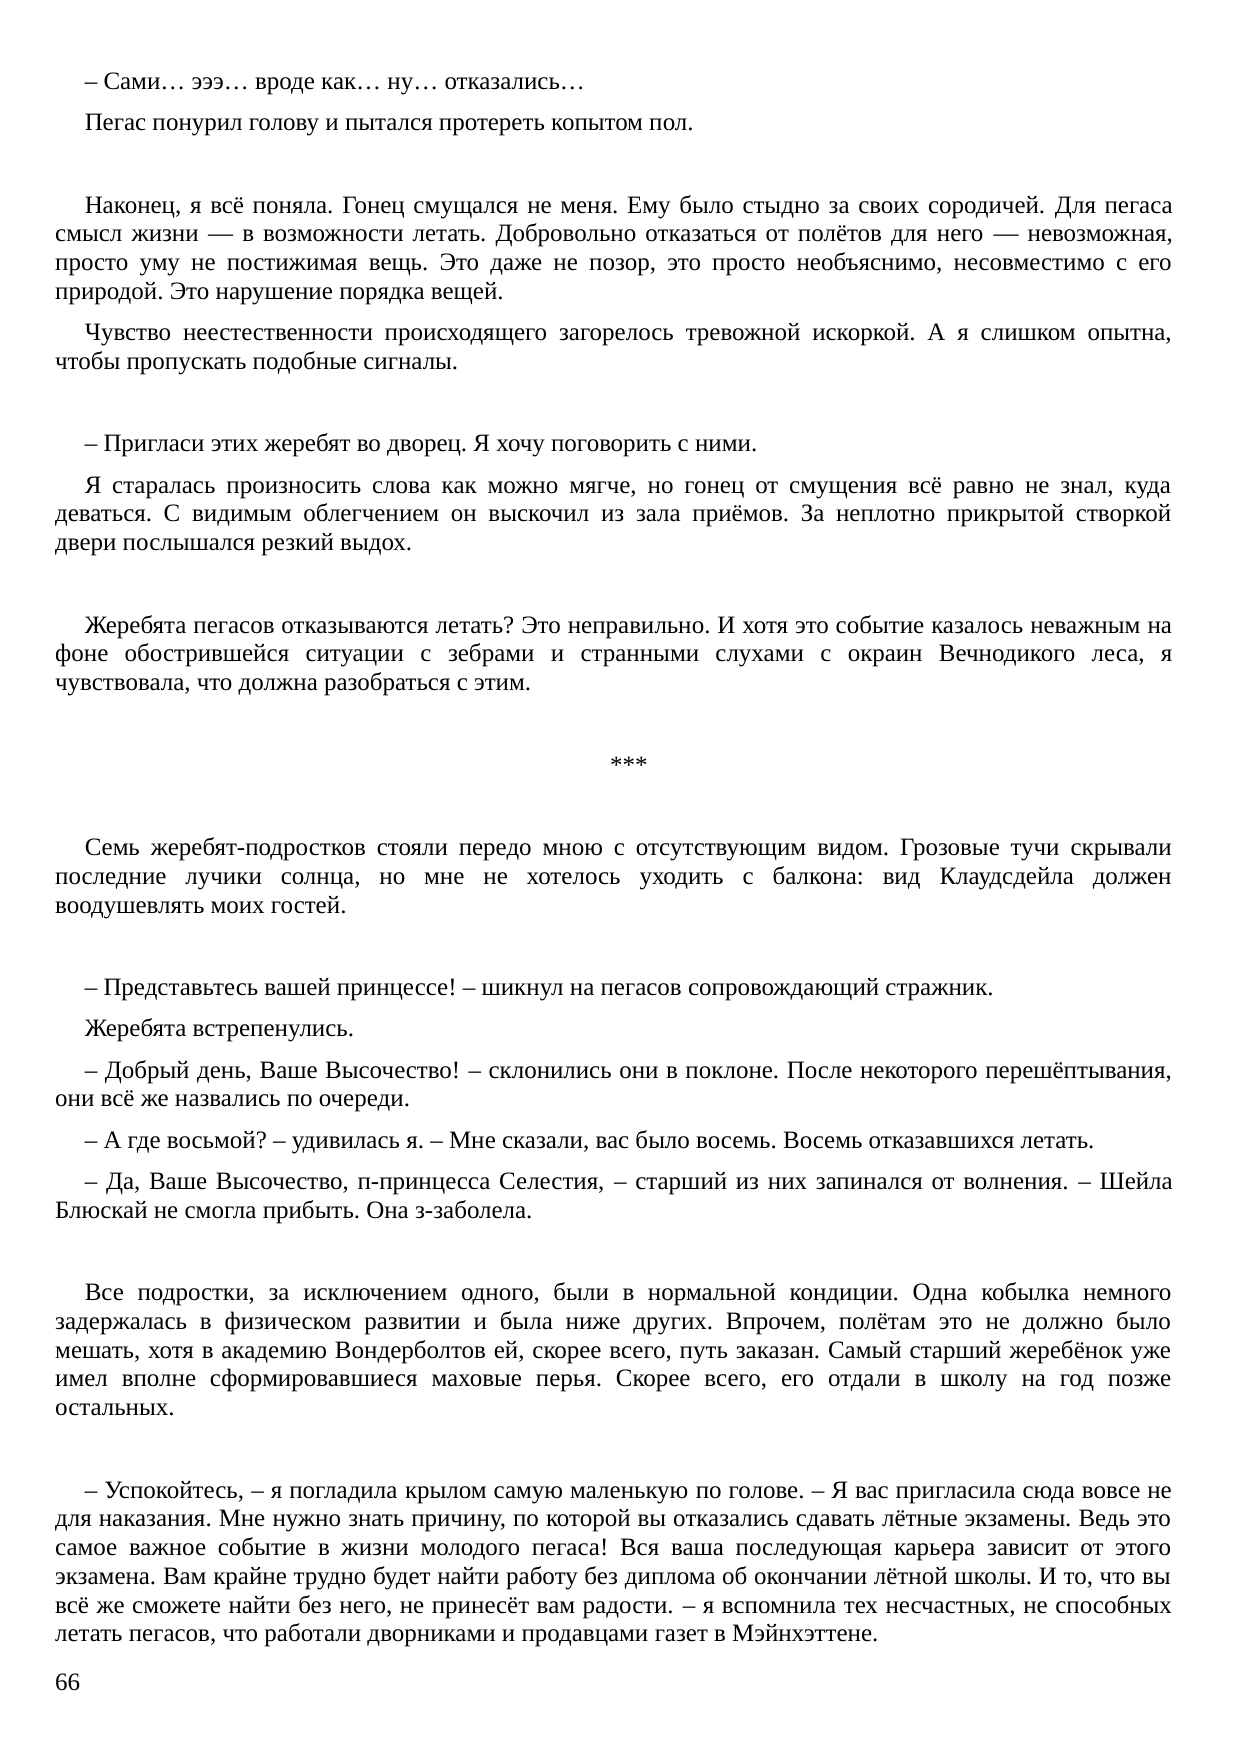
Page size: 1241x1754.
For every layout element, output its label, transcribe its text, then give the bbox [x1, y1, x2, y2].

text Пегас понурил голову и пытался протереть копытом пол. [55, 107, 1173, 136]
text – Представьтесь вашей принцессе! – шикнул на пегасов сопровождающий стражник. [55, 972, 1173, 1001]
text *** [55, 750, 1173, 778]
text Все подростки, за исключением одного, были в нормальной кондиции. Одна кобылка немного задержалась в физическом развитии и была ниже других. Впрочем, полётам это не должно было мешать, хотя в академию Вондерболтов ей, скорее всего, путь заказан. Самый старший жеребёнок уже имел вполне сформировавшиеся маховые перья. Скорее всего, его отдали в школу на год позже остальных. [55, 1277, 1173, 1421]
text – А где восьмой? – удивилась я. – Мне сказали, вас было восемь. Восемь отказавшихся летать. [55, 1125, 1173, 1153]
text Жеребята встрепенулись. [55, 1013, 1173, 1042]
text – Пригласи этих жеребят во дворец. Я хочу поговорить с ними. [55, 428, 1173, 457]
text Жеребята пегасов отказываются летать? Это неправильно. И хотя это событие казалось неважным на фоне обострившейся ситуации с зебрами и странными слухами с окраин Вечнодикого леса, я чувствовала, что должна разобраться с этим. [55, 610, 1173, 696]
text – Успокойтесь, – я погладила крылом самую маленькую по голове. – Я вас пригласила сюда вовсе не для наказания. Мне нужно знать причину, по которой вы отказались сдавать лётные экзамены. Ведь это самое важное событие в жизни молодого пегаса! Вся ваша последующая карьера зависит от этого экзамена. Вам крайне трудно будет найти работу без диплома об окончании лётной школы. И то, что вы всё же сможете найти без него, не принесёт вам радости. – я вспомнила тех несчастных, не способных летать пегасов, что работали дворниками и продавцами газет в Мэйнхэттене. [55, 1475, 1173, 1647]
text Чувство неестественности происходящего загорелось тревожной искоркой. А я слишком опытна, чтобы пропускать подобные сигналы. [55, 317, 1173, 375]
text Семь жеребят-подростков стояли передо мною с отсутствующим видом. Грозовые тучи скрывали последние лучики солнца, но мне не хотелось уходить с балкона: вид Клаудсдейла должен воодушевлять моих гостей. [55, 832, 1173, 918]
text – Да, Ваше Высочество, п-принцесса Селестия, – старший из них запинался от волнения. – Шейла Блюскай не смогла прибыть. Она з-заболела. [55, 1166, 1173, 1223]
text – Добрый день, Ваше Высочество! – склонились они в поклоне. После некоторого перешёптывания, они всё же назвались по очереди. [55, 1055, 1173, 1112]
text – Сами… эээ… вроде как… ну… отказались… [55, 66, 1173, 95]
text Я старалась произносить слова как можно мягче, но гонец от смущения всё равно не знал, куда деваться. С видимым облегчением он выскочил из зала приёмов. За неплотно прикрытой створкой двери послышался резкий выдох. [55, 470, 1173, 556]
text Наконец, я всё поняла. Гонец смущался не меня. Ему было стыдно за своих сородичей. Для пегаса смысл жизни — в возможности летать. Добровольно отказаться от полётов для него — невозможная, просто уму не постижимая вещь. Это даже не позор, это просто необъяснимо, несовместимо с его природой. Это нарушение порядка вещей. [55, 190, 1173, 305]
